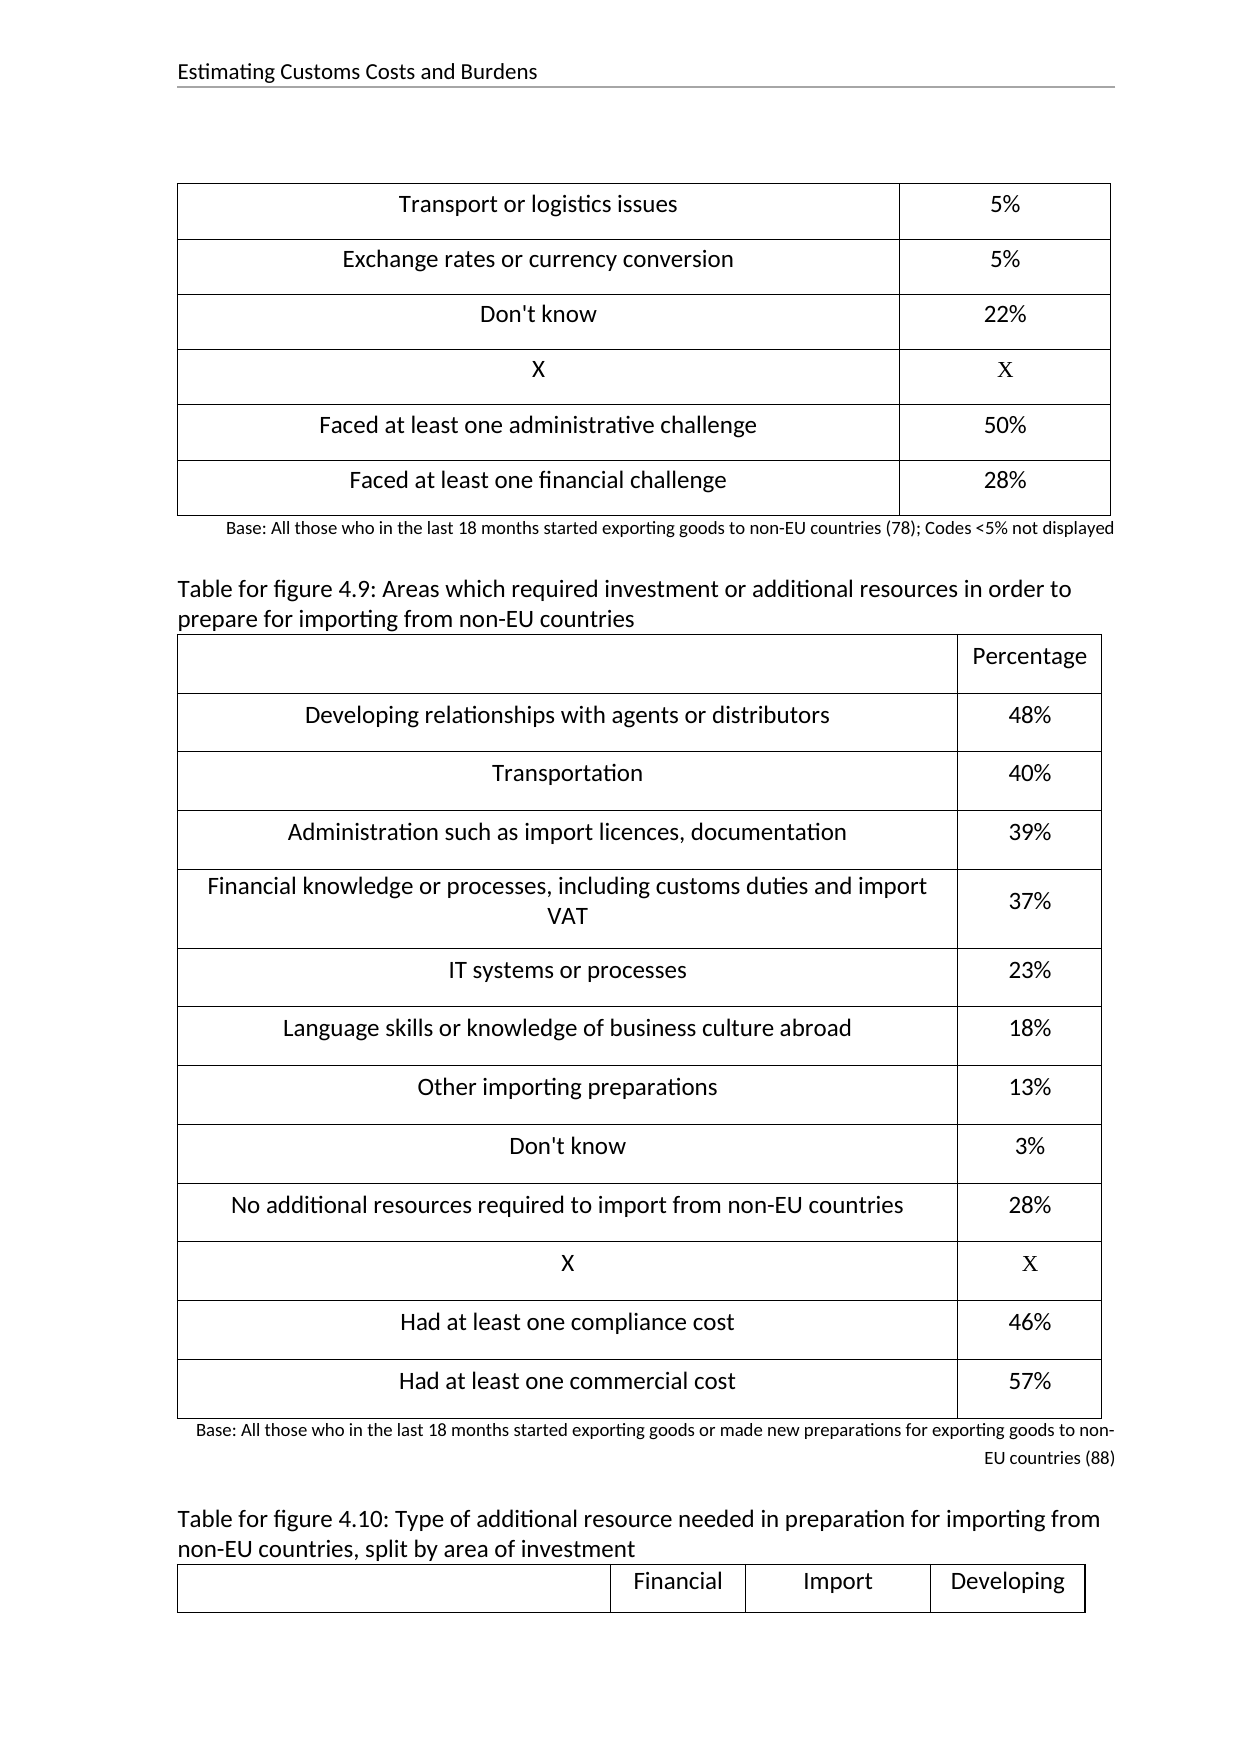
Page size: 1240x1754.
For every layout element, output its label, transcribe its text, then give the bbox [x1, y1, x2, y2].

table_cell 50% [900, 405, 1110, 460]
table_cell 18% [958, 1007, 1101, 1065]
table_cell 40% [958, 752, 1101, 810]
table_header Developing [931, 1565, 1084, 1612]
table_cell 23% [958, 949, 1101, 1006]
table_header [178, 635, 957, 692]
table_cell Transportation [178, 752, 957, 810]
subtitle Table for figure 4.9: Areas which required investment or additional resources in order to prepare for importing from non-EU countries [177, 573, 1115, 634]
table_cell 28% [900, 461, 1110, 515]
table_cell Language skills or knowledge of business culture abroad [178, 1007, 957, 1065]
table_cell Faced at least one financial challenge [178, 461, 899, 515]
table_cell Don't know [178, 295, 899, 349]
table_cell Faced at least one administrative challenge [178, 405, 899, 460]
table_cell 48% [958, 694, 1101, 751]
table_header Financial [611, 1565, 745, 1612]
table_cell Other importing preparations [178, 1066, 957, 1124]
table_cell 37% [958, 870, 1101, 947]
table_cell 46% [958, 1301, 1101, 1359]
table_cell 28% [958, 1184, 1101, 1241]
table_cell Transport or logistics issues [178, 184, 899, 238]
table_cell Don't know [178, 1125, 957, 1182]
table_cell 3% [958, 1125, 1101, 1182]
table_cell X [900, 350, 1110, 404]
table_cell IT systems or processes [178, 949, 957, 1006]
table_cell X [178, 1242, 957, 1300]
text Base: All those who in the last 18 months started exporting goods or made new preparations for exporting goods to non-EU countries (88) [177, 1418, 1115, 1469]
table_cell Exchange rates or currency conversion [178, 240, 899, 294]
table_cell Administration such as import licences, documentation [178, 811, 957, 869]
table_header [178, 1565, 610, 1612]
table_cell X [178, 350, 899, 404]
text Base: All those who in the last 18 months started exporting goods to non-EU countries (78); Codes <5% not displayed [177, 516, 1115, 539]
table_cell Had at least one commercial cost [178, 1360, 957, 1417]
table_cell 22% [900, 295, 1110, 349]
table_cell Developing relationships with agents or distributors [178, 694, 957, 751]
table_cell Had at least one compliance cost [178, 1301, 957, 1359]
table_cell X [958, 1242, 1101, 1300]
table_cell Financial knowledge or processes, including customs duties and import VAT [178, 870, 957, 947]
table_cell 57% [958, 1360, 1101, 1417]
subtitle Table for figure 4.10: Type of additional resource needed in preparation for importing from non-EU countries, split by area of investment [177, 1503, 1115, 1564]
table_header Import [746, 1565, 930, 1612]
table_header Percentage [958, 635, 1101, 692]
table_cell 13% [958, 1066, 1101, 1124]
table_cell 39% [958, 811, 1101, 869]
table_cell 5% [900, 184, 1110, 238]
table_cell 5% [900, 240, 1110, 294]
table_cell No additional resources required to import from non-EU countries [178, 1184, 957, 1241]
